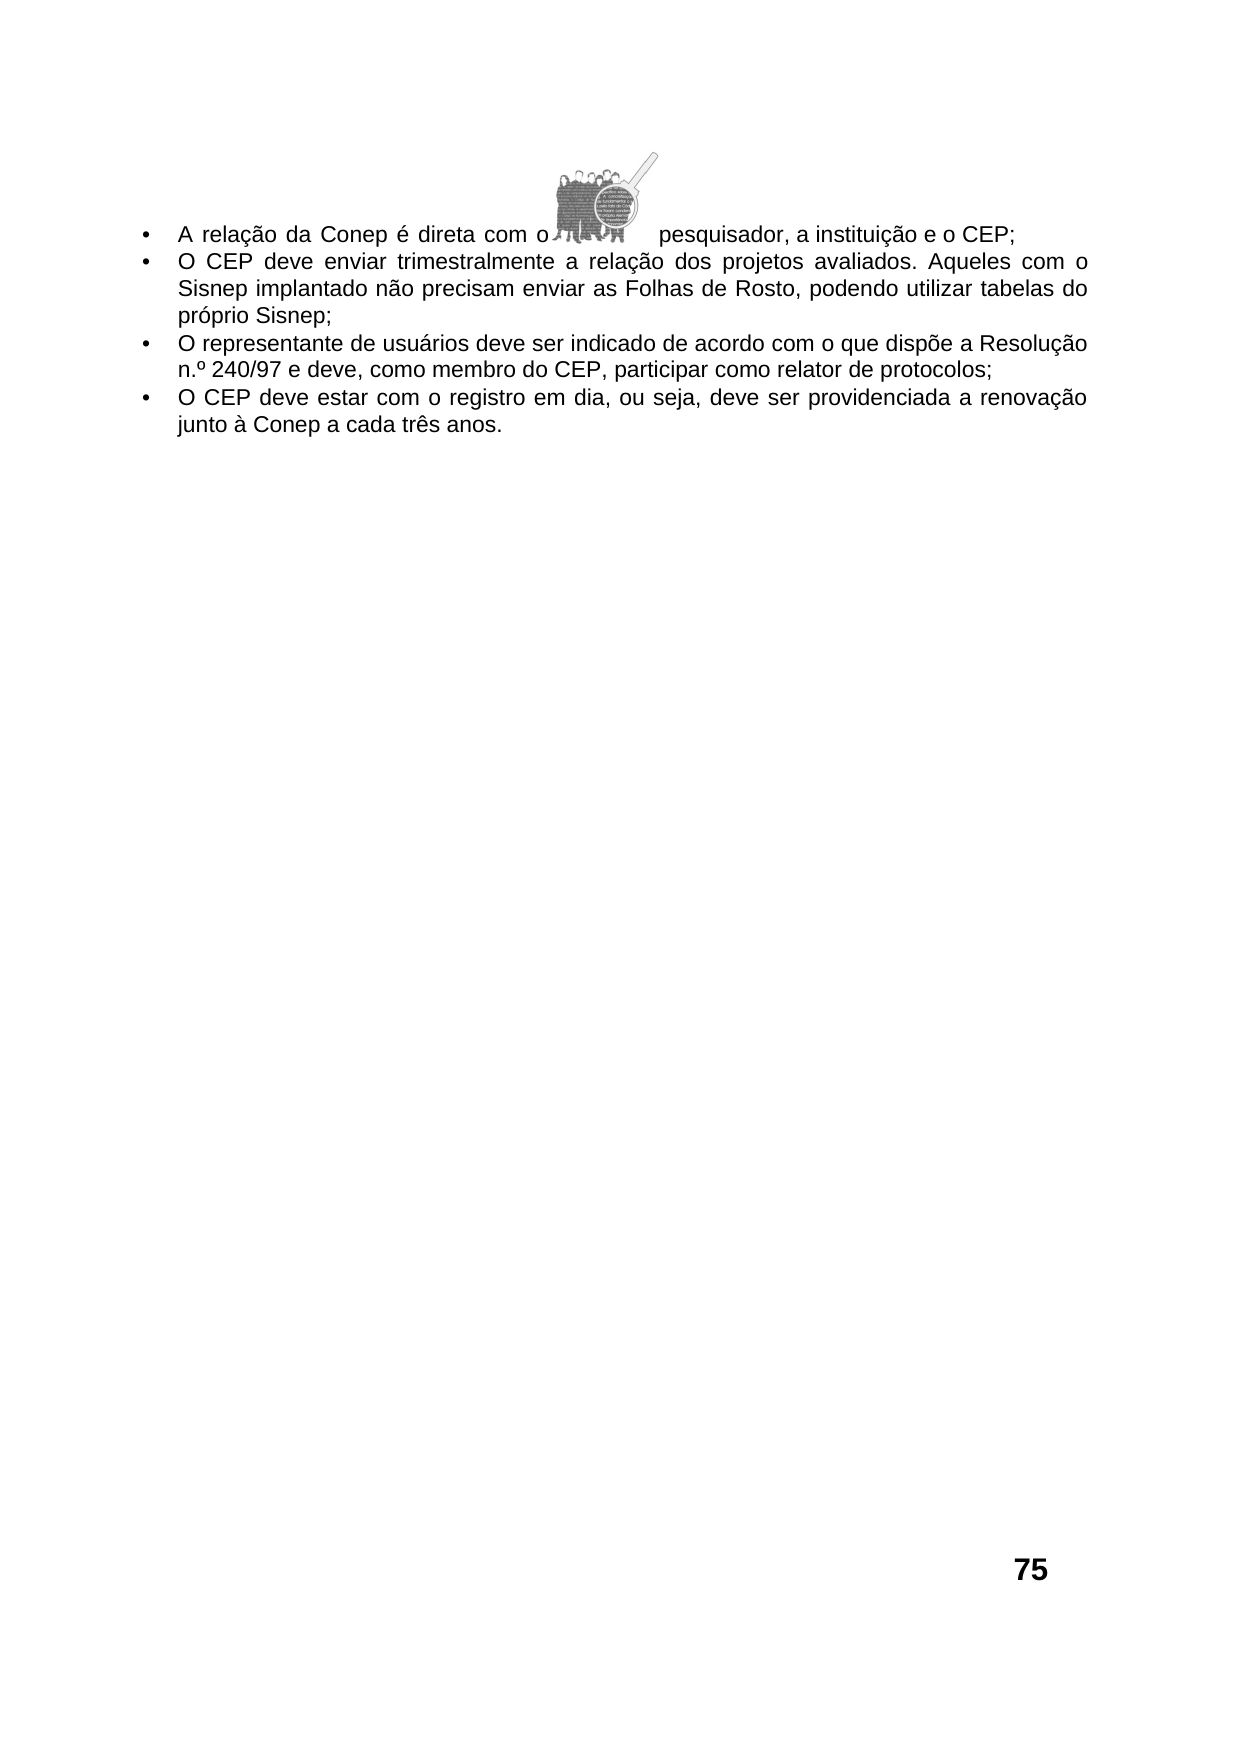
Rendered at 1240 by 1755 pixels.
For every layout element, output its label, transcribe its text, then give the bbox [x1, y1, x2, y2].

list O CEP deve enviar trimestralmente a relação dos projetos avaliados. Aqueles com o Sisnep implantado não precisam enviar as Folhas de Rosto, podendo utilizar tabelas do próprio Sisnep; [142, 248, 1089, 328]
list O representante de usuários deve ser indicado de acordo com o que dispõe a Resolução n.º 240/97 e deve, como membro do CEP, participar como relator de protocolos; [142, 329, 1089, 383]
list A relação da Conep é direta com o pesquisador, a instituição e o CEP; [142, 221, 1089, 247]
list O CEP deve estar com o registro em dia, ou seja, deve ser providenciada a renovação junto à Conep a cada três anos. [142, 384, 1089, 437]
